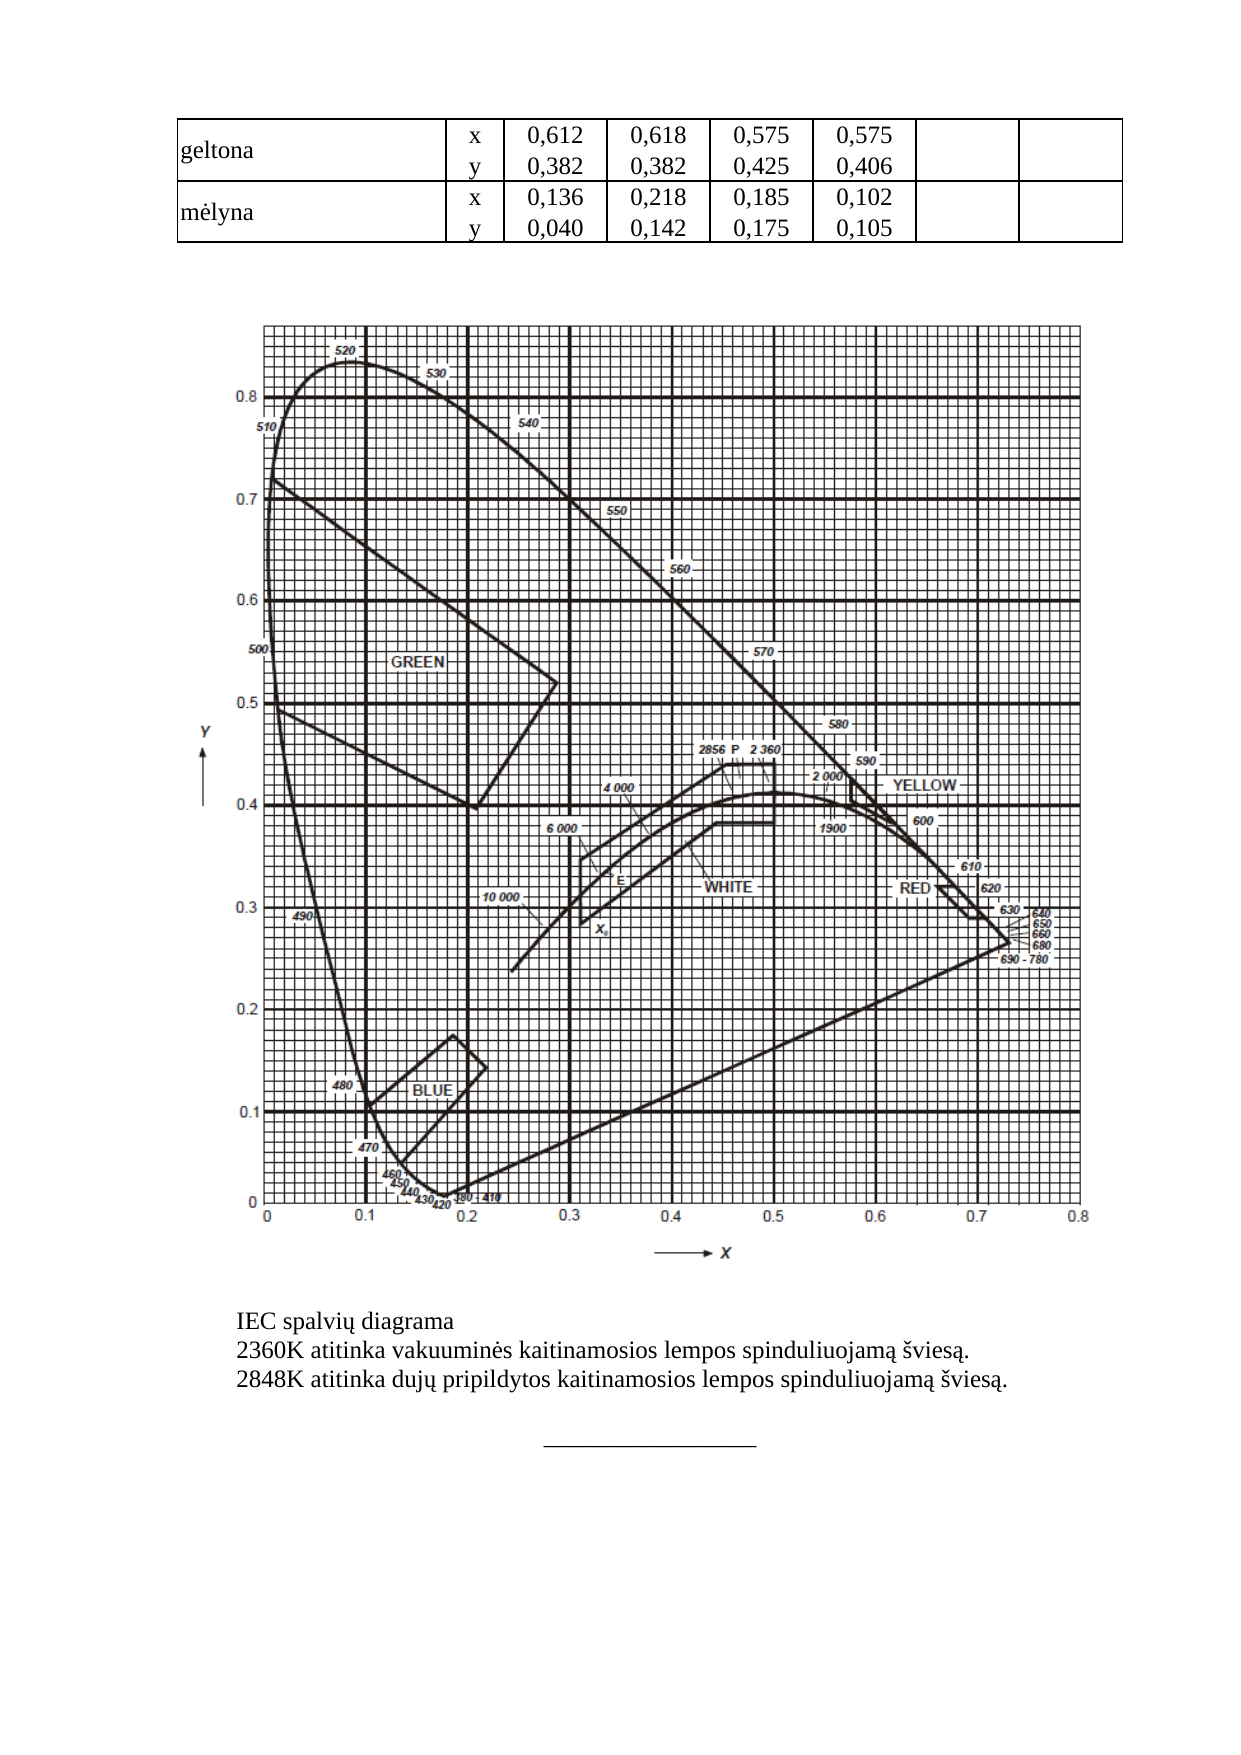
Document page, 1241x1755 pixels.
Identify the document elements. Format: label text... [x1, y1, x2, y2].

text IEC spalvių diagrama [177, 1306, 1122, 1335]
table_cell 0,382 [505, 149, 606, 180]
table_cell mėlyna [178, 182, 445, 241]
table_cell 0,136 [505, 182, 606, 211]
table_cell [1020, 149, 1122, 180]
text 2360K atitinka vakuuminės kaitinamosios lempos spinduliuojamą šviesą. [177, 1335, 1122, 1364]
table_cell 0,185 [711, 182, 812, 211]
table_cell y [447, 149, 503, 180]
table_cell 0,040 [505, 211, 606, 241]
table_cell 0,105 [814, 211, 915, 241]
table_cell 0,612 [505, 120, 606, 149]
table_cell x [447, 182, 503, 211]
table_cell 0,142 [608, 211, 709, 241]
table_cell [917, 182, 1018, 211]
table_cell [1020, 182, 1122, 211]
table_cell [1020, 211, 1122, 241]
table_cell 0,575 [711, 120, 812, 149]
table_cell [917, 211, 1018, 241]
table_cell 0,102 [814, 182, 915, 211]
table_cell [1020, 120, 1122, 149]
table_cell 0,575 [814, 120, 915, 149]
table_cell geltona [178, 120, 445, 180]
table_cell 0,175 [711, 211, 812, 241]
table_cell 0,218 [608, 182, 709, 211]
table_cell 0,406 [814, 149, 915, 180]
table_cell 0,618 [608, 120, 709, 149]
text _________________ [177, 1421, 1122, 1450]
table_cell 0,382 [608, 149, 709, 180]
table_cell y [447, 211, 503, 241]
table_cell [917, 149, 1018, 180]
table_cell [917, 120, 1018, 149]
table_cell 0,425 [711, 149, 812, 180]
table_cell x [447, 120, 503, 149]
text 2848K atitinka dujų pripildytos kaitinamosios lempos spinduliuojamą šviesą. [177, 1364, 1122, 1392]
